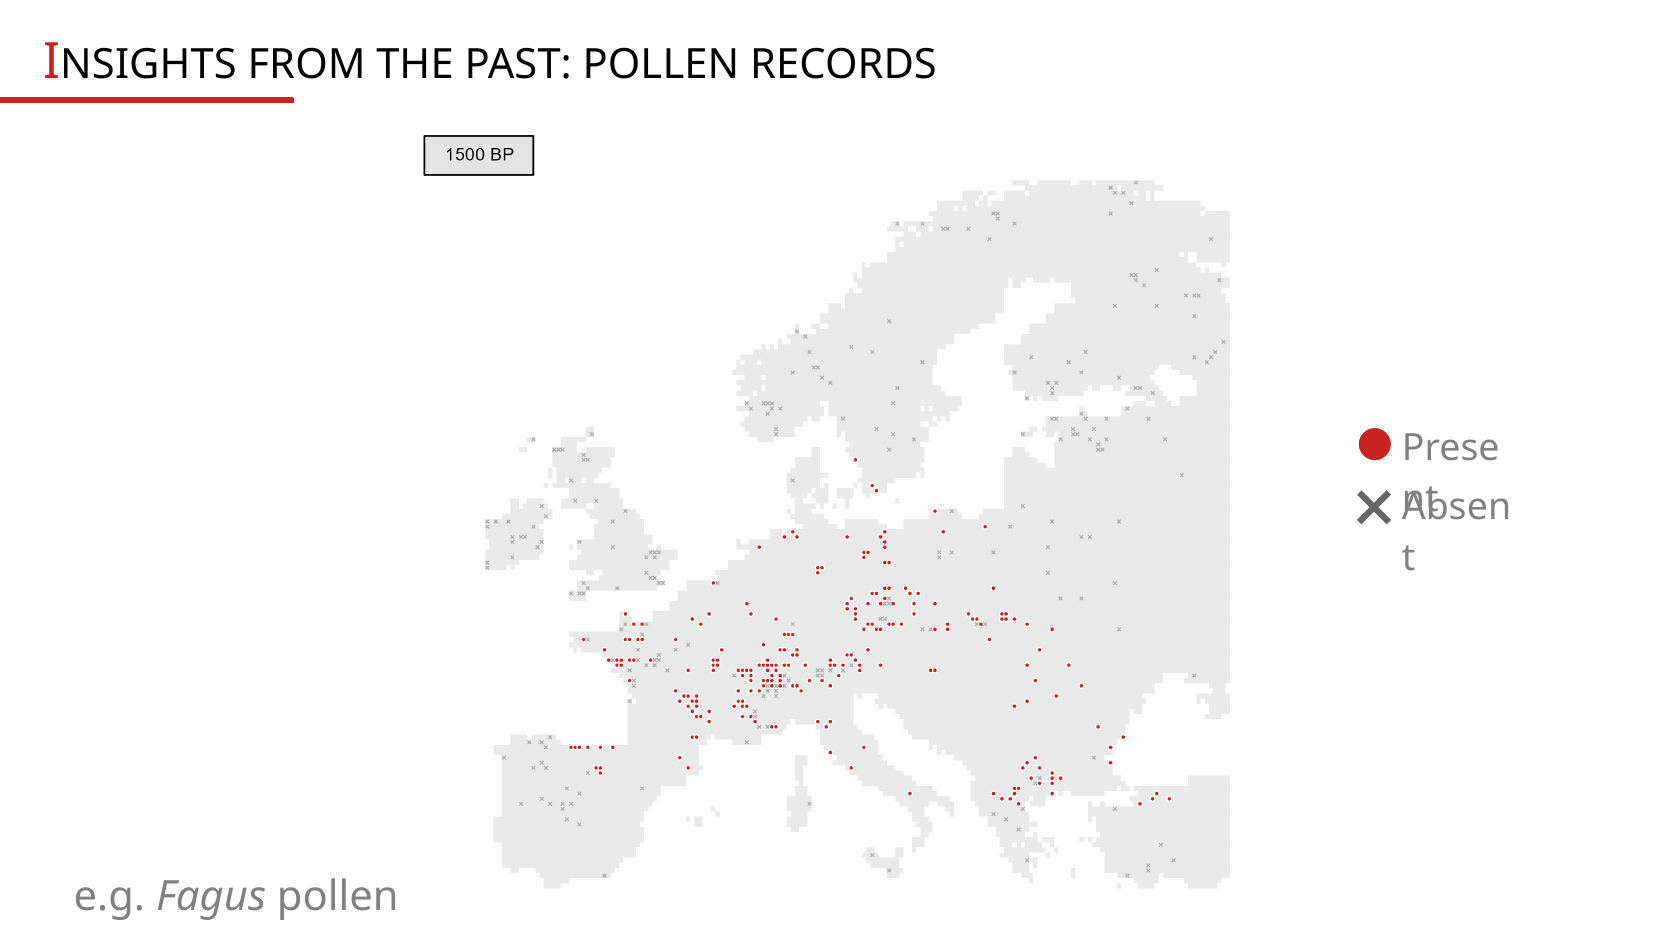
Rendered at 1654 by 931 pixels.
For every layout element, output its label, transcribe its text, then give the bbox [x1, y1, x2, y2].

text_box e.g. Fagus pollen records [0, 858, 473, 931]
picture [384, 98, 1270, 926]
text_box INSIGHTS FROM THE PAST: POLLEN RECORDS [28, 0, 1623, 119]
text_box [1357, 426, 1387, 462]
text_box Absent [1387, 472, 1535, 539]
text_box Present [1387, 413, 1535, 472]
